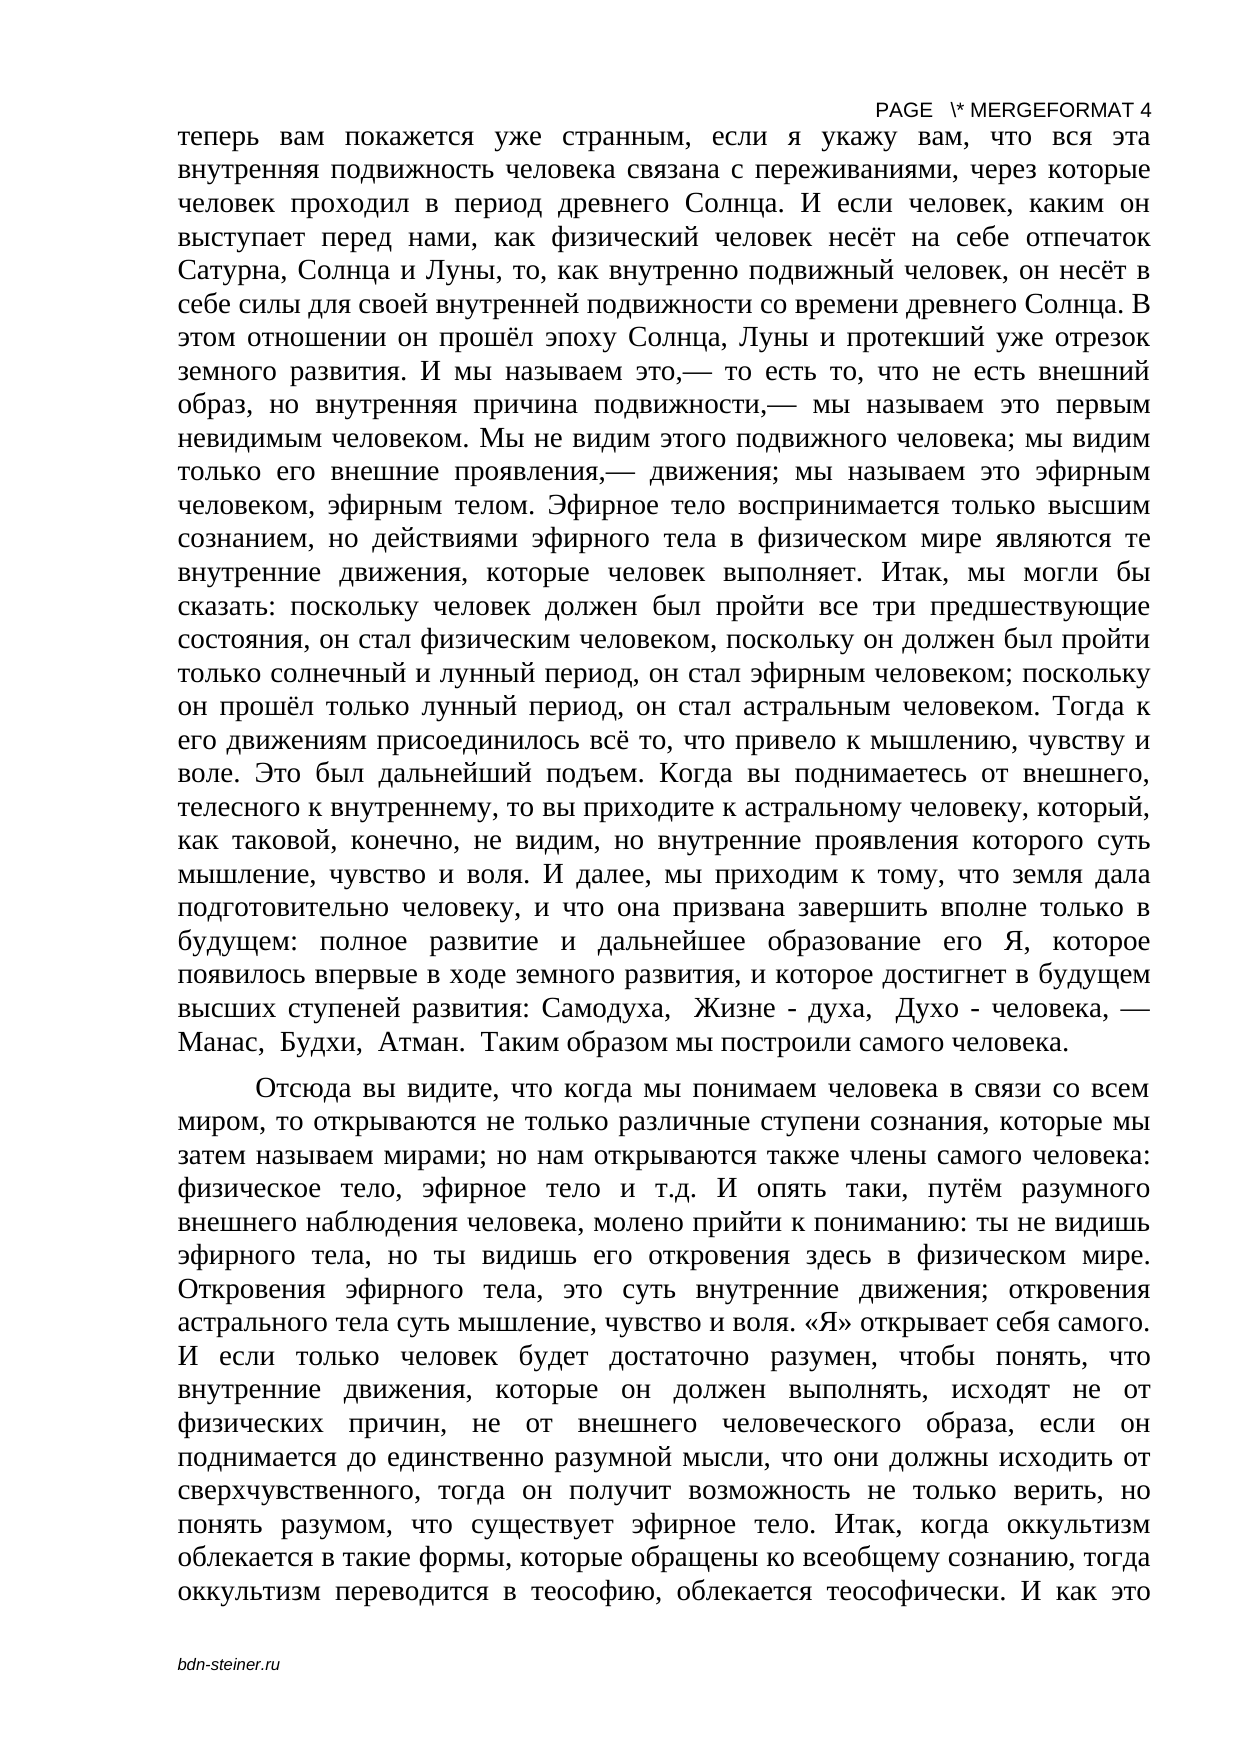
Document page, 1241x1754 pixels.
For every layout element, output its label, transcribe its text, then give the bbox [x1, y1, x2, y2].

text Отсюда вы видите, что когда мы понимаем человека в связи со всем миром, то открываются не только различные ступени сознания, которые мы затем называем мирами; но нам открываются также члены самого человека: физическое тело, эфирное тело и т.д. И опять таки, путём разумного внешнего наблюдения человека, молено прийти к пониманию: ты не видишь эфирного тела, но ты видишь его откровения здесь в физическом мире. Откровения эфирного тела, это суть внутренние движения; откровения астрального тела суть мышление, чувство и воля. «Я» открывает себя самого. И если только человек будет достаточно разумен, чтобы понять, что внутренние движения, которые он должен выполнять, исходят не от физических причин, не от внешнего человеческого образа, если он поднимается до единственно разумной мысли, что они должны исходить от сверхчувственного, тогда он получит возможность не только верить, но понять разумом, что существует эфирное тело. Итак, когда оккультизм облекается в такие формы, которые обращены ко всеобщему сознанию, тогда оккультизм переводится в теософию, облекается теософически. И как это [177, 1070, 1152, 1606]
text теперь вам покажется уже странным, если я укажу вам, что вся эта внутренняя подвижность человека связана с переживаниями, через которые человек проходил в период древнего Солнца. И если человек, каким он выступает перед нами, как физический человек несёт на себе отпечаток Сатурна, Солнца и Луны, то, как внутренно подвижный человек, он несёт в себе силы для своей внутренней подвижности со времени древнего Солнца. В этом отношении он прошёл эпоху Солнца, Луны и протекший уже отрезок земного развития. И мы называем это,— то есть то, что не есть внешний образ, но внутренняя причина подвижности,— мы называем это первым невидимым человеком. Мы не видим этого подвижного человека; мы видим только его внешние проявления,— движения; мы называем это эфирным человеком, эфирным телом. Эфирное тело воспринимается только высшим сознанием, но действиями эфирного тела в физическом мире являются те внутренние движения, которые человек выполняет. Итак, мы могли бы сказать: поскольку человек должен был пройти все три предшествующие состояния, он стал физическим человеком, поскольку он должен был пройти только солнечный и лунный период, он стал эфирным человеком; поскольку он прошёл только лунный период, он стал астральным человеком. Тогда к его движениям присоединилось всё то, что привело к мышлению, чувству и воле. Это был дальнейший подъем. Когда вы поднимаетесь от внешнего, телесного к внутреннему, то вы приходите к астральному человеку, который, как таковой, конечно, не видим, но внутренние проявления которого суть мышление, чувство и воля. И далее, мы приходим к тому, что земля дала подготовительно человеку, и что она призвана завершить вполне только в будущем: полное развитие и дальнейшее образование его Я, которое появилось впервые в ходе земного развития, и которое достигнет в будущем высших ступеней развития: Самодуха, Жизне - духа, Духо - человека, — Манас, Будхи, Атман. Таким образом мы построили самого человека. [177, 118, 1152, 1057]
